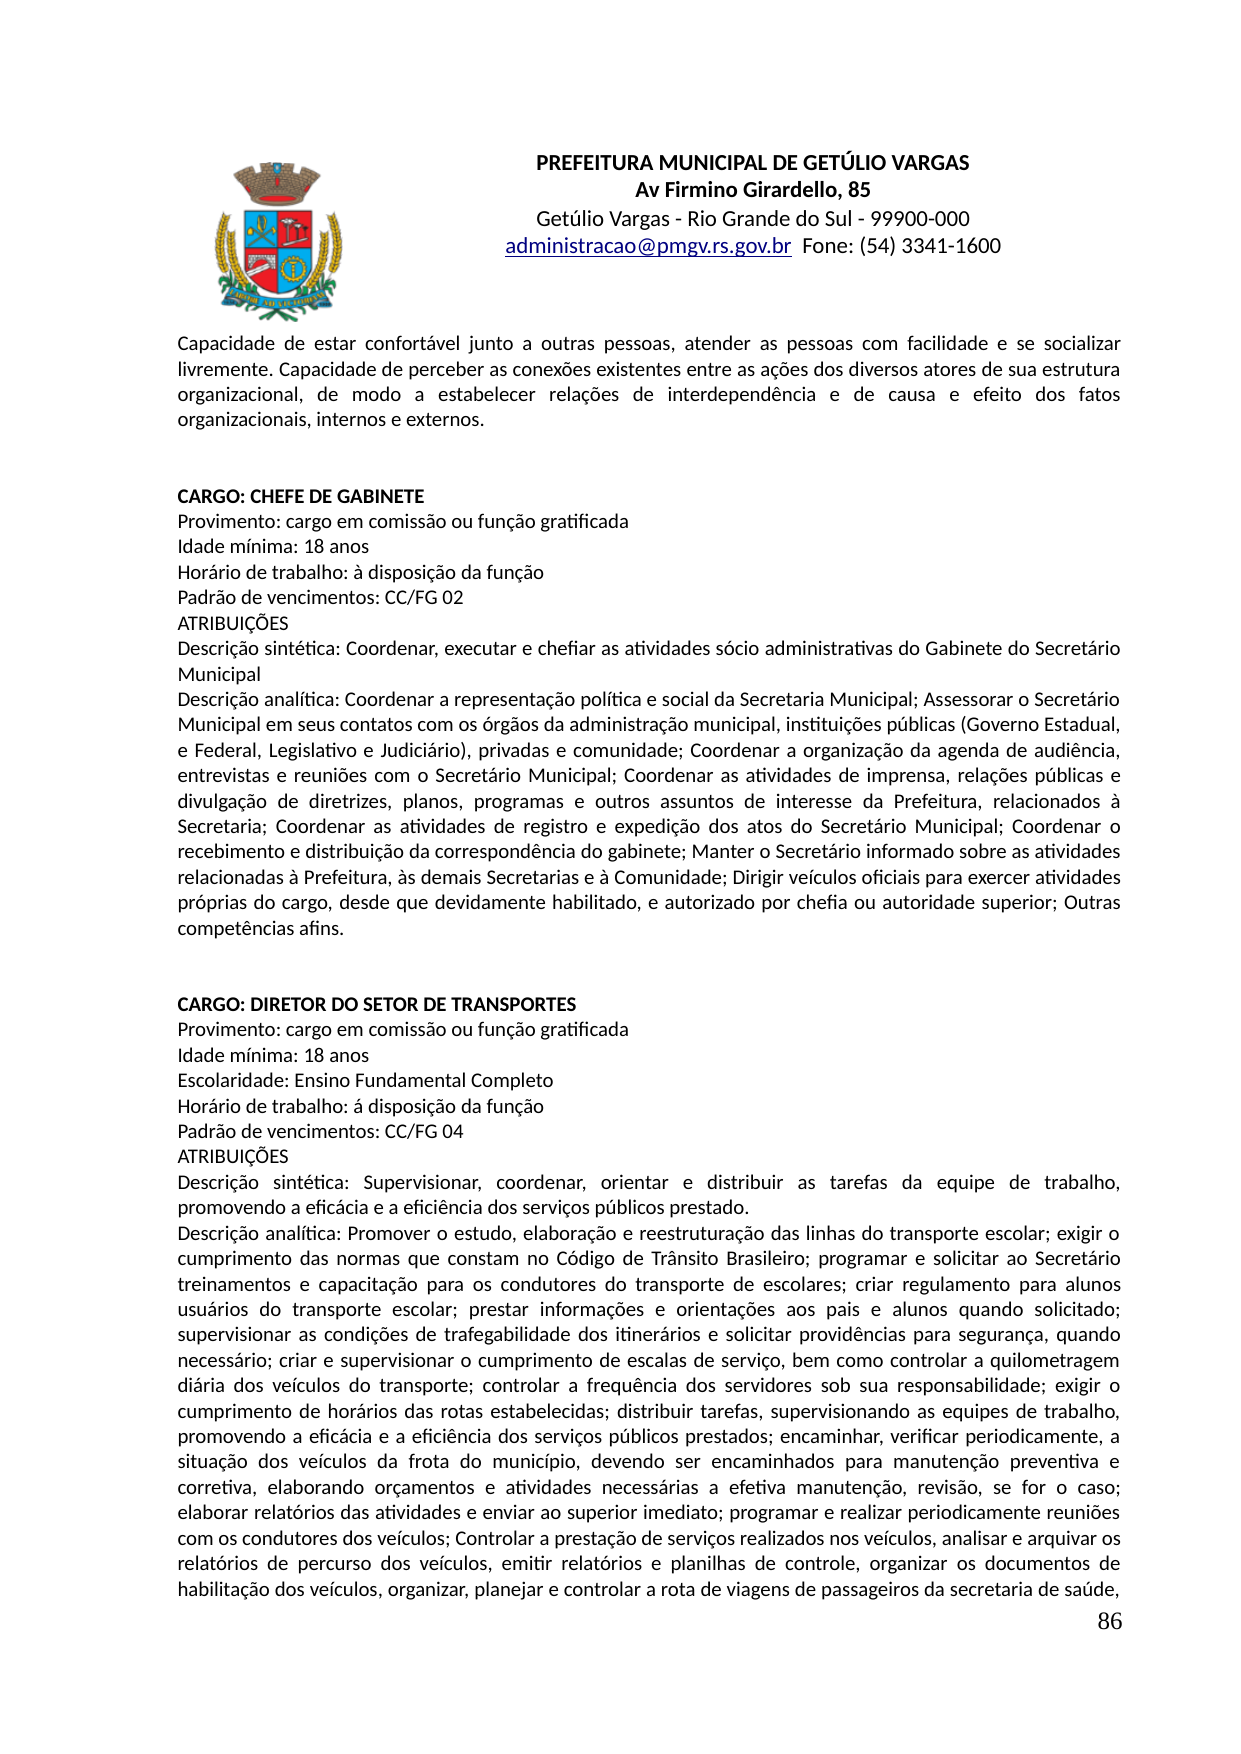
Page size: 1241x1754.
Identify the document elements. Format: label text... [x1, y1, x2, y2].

text Descrição sintética: Coordenar, executar e chefiar as atividades sócio administrativas do Gabinete do Secretário Municipal [177, 635, 1122, 686]
text CARGO: DIRETOR DO SETOR DE TRANSPORTES [177, 991, 1122, 1017]
text Idade mínima: 18 anos [177, 534, 1122, 559]
text Descrição analítica: Promover o estudo, elaboração e reestruturação das linhas do transporte escolar; exigir o cumprimento das normas que constam no Código de Trânsito Brasileiro; programar e solicitar ao Secretário treinamentos e capacitação para os condutores do transporte de escolares; criar regulamento para alunos usuários do transporte escolar; prestar informações e orientações aos pais e alunos quando solicitado; supervisionar as condições de trafegabilidade dos itinerários e solicitar providências para segurança, quando necessário; criar e supervisionar o cumprimento de escalas de serviço, bem como controlar a quilometragem diária dos veículos do transporte; controlar a frequência dos servidores sob sua responsabilidade; exigir o cumprimento de horários das rotas estabelecidas; distribuir tarefas, supervisionando as equipes de trabalho, promovendo a eficácia e a eficiência dos serviços públicos prestados; encaminhar, verificar periodicamente, a situação dos veículos da frota do município, devendo ser encaminhados para manutenção preventiva e corretiva, elaborando orçamentos e atividades necessárias a efetiva manutenção, revisão, se for o caso; elaborar relatórios das atividades e enviar ao superior imediato; programar e realizar periodicamente reuniões com os condutores dos veículos; Controlar a prestação de serviços realizados nos veículos, analisar e arquivar os relatórios de percurso dos veículos, emitir relatórios e planilhas de controle, organizar os documentos de habilitação dos veículos, organizar, planejar e controlar a rota de viagens de passageiros da secretaria de saúde, [177, 1220, 1122, 1601]
text Capacidade de estar confortável junto a outras pessoas, atender as pessoas com facilidade e se socializar livremente. Capacidade de perceber as conexões existentes entre as ações dos diversos atores de sua estrutura organizacional, de modo a estabelecer relações de interdependência e de causa e efeito dos fatos organizacionais, internos e externos. [177, 330, 1122, 432]
text Padrão de vencimentos: CC/FG 02 [177, 584, 1122, 610]
text Horário de trabalho: á disposição da função [177, 1093, 1122, 1118]
text ATRIBUIÇÕES [177, 610, 1122, 635]
text Horário de trabalho: à disposição da função [177, 559, 1122, 584]
text Idade mínima: 18 anos [177, 1042, 1122, 1067]
text CARGO: CHEFE DE GABINETE [177, 483, 1122, 508]
text Descrição analítica: Coordenar a representação política e social da Secretaria Municipal; Assessorar o Secretário Municipal em seus contatos com os órgãos da administração municipal, instituições públicas (Governo Estadual, e Federal, Legislativo e Judiciário), privadas e comunidade; Coordenar a organização da agenda de audiência, entrevistas e reuniões com o Secretário Municipal; Coordenar as atividades de imprensa, relações públicas e divulgação de diretrizes, planos, programas e outros assuntos de interesse da Prefeitura, relacionados à Secretaria; Coordenar as atividades de registro e expedição dos atos do Secretário Municipal; Coordenar o recebimento e distribuição da correspondência do gabinete; Manter o Secretário informado sobre as atividades relacionadas à Prefeitura, às demais Secretarias e à Comunidade; Dirigir veículos oficiais para exercer atividades próprias do cargo, desde que devidamente habilitado, e autorizado por chefia ou autoridade superior; Outras competências afins. [177, 686, 1122, 940]
text Descrição sintética: Supervisionar, coordenar, orientar e distribuir as tarefas da equipe de trabalho, promovendo a eficácia e a eficiência dos serviços públicos prestado. [177, 1169, 1122, 1220]
text Escolaridade: Ensino Fundamental Completo [177, 1067, 1122, 1093]
text Provimento: cargo em comissão ou função gratificada [177, 508, 1122, 534]
text ATRIBUIÇÕES [177, 1144, 1122, 1169]
text Provimento: cargo em comissão ou função gratificada [177, 1017, 1122, 1042]
text Padrão de vencimentos: CC/FG 04 [177, 1118, 1122, 1144]
